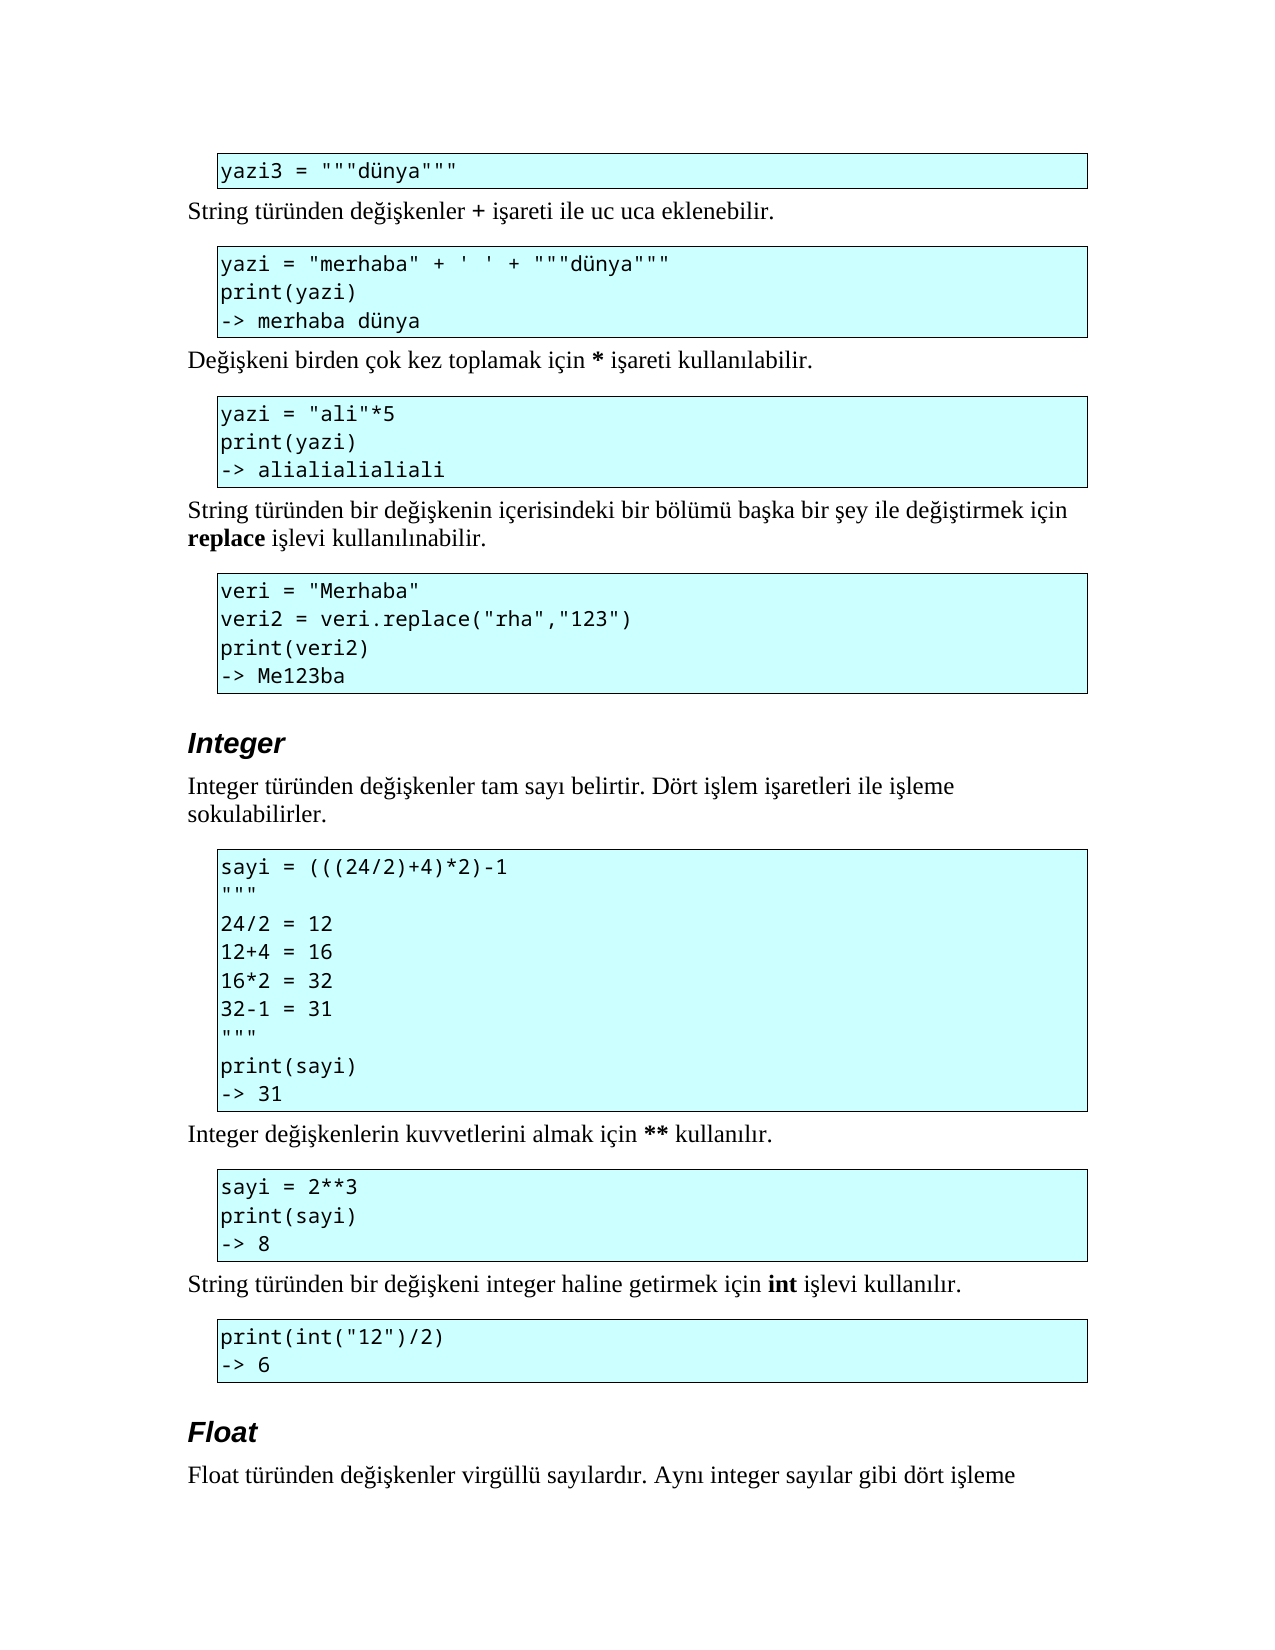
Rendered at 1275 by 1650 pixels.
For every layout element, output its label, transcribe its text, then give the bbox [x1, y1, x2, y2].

text Integer türünden değişkenler tam sayı belirtir. Dört işlem işaretleri ile işleme sokulabilirler. [187, 772, 1087, 827]
text String türünden bir değişkeni integer haline getirmek için int işlevi kullanılır. [187, 1270, 1087, 1297]
text yazi3 = """dünya""" [218, 154, 1087, 188]
text veri = "Merhaba" veri2 = veri.replace("rha","123") print(veri2) -> Me123ba [218, 574, 1087, 693]
subtitle Float [187, 1416, 1087, 1449]
text sayi = (((24/2)+4)*2)-1 """ 24/2 = 12 12+4 = 16 16*2 = 32 32-1 = 31 """ print(sayi) -> 31 [218, 850, 1087, 1111]
text Integer değişkenlerin kuvvetlerini almak için ** kullanılır. [187, 1120, 1087, 1148]
subtitle Integer [187, 727, 1087, 759]
text print(int("12")/2) -> 6 [218, 1320, 1087, 1382]
text String türünden bir değişkenin içerisindeki bir bölümü başka bir şey ile değiştirmek için replace işlevi kullanılınabilir. [187, 496, 1087, 552]
text Değişkeni birden çok kez toplamak için * işareti kullanılabilir. [187, 346, 1087, 374]
text String türünden değişkenler + işareti ile uc uca eklenebilir. [187, 197, 1087, 224]
text yazi = "ali"*5 print(yazi) -> alialialialiali [218, 397, 1087, 487]
text yazi = "merhaba" + ' ' + """dünya""" print(yazi) -> merhaba dünya [218, 247, 1087, 337]
text sayi = 2**3 print(sayi) -> 8 [218, 1170, 1087, 1261]
text Float türünden değişkenler virgüllü sayılardır. Aynı integer sayılar gibi dört işleme [187, 1461, 1087, 1489]
